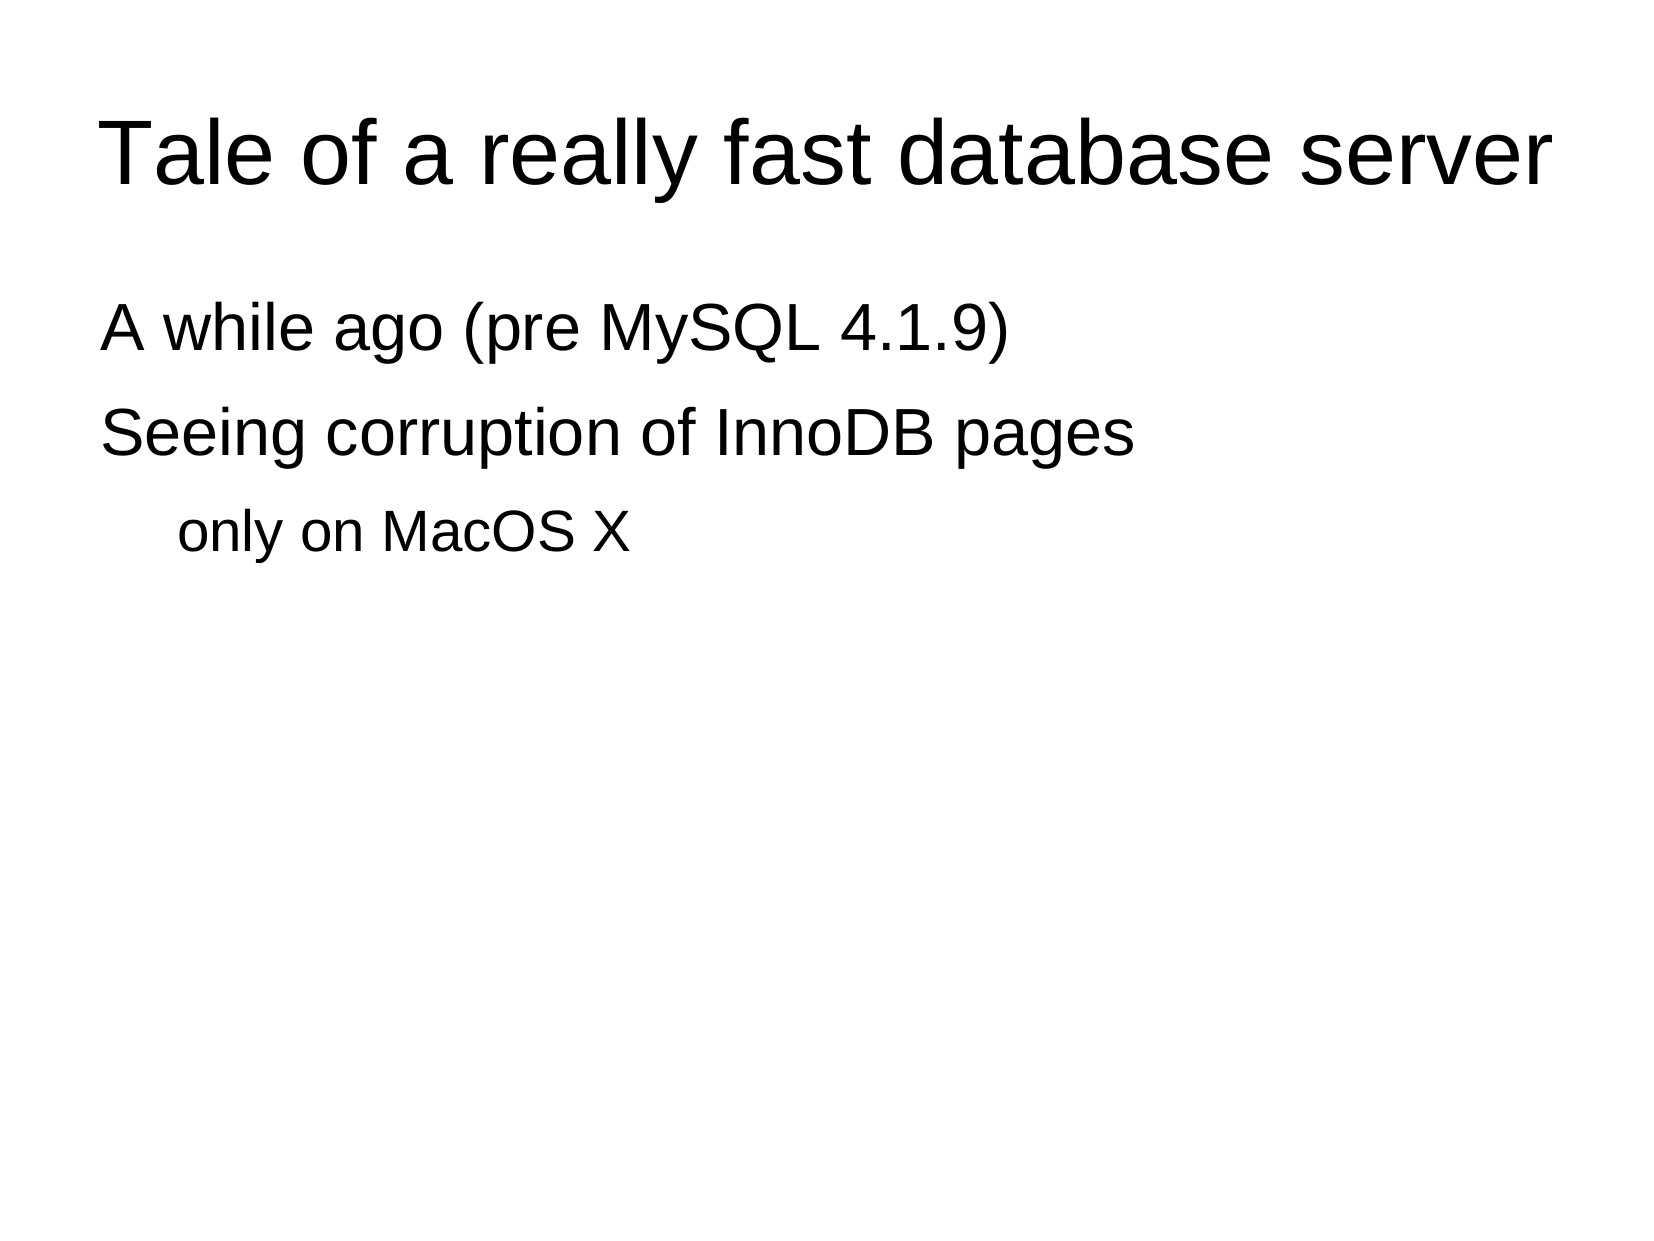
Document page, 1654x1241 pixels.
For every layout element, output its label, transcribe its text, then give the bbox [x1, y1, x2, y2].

list A while ago (pre MySQL 4.1.9) Seeing corruption of InnoDB pages only on MacOS X [82, 290, 1571, 1094]
title Tale of a really fast database server [82, 56, 1571, 250]
